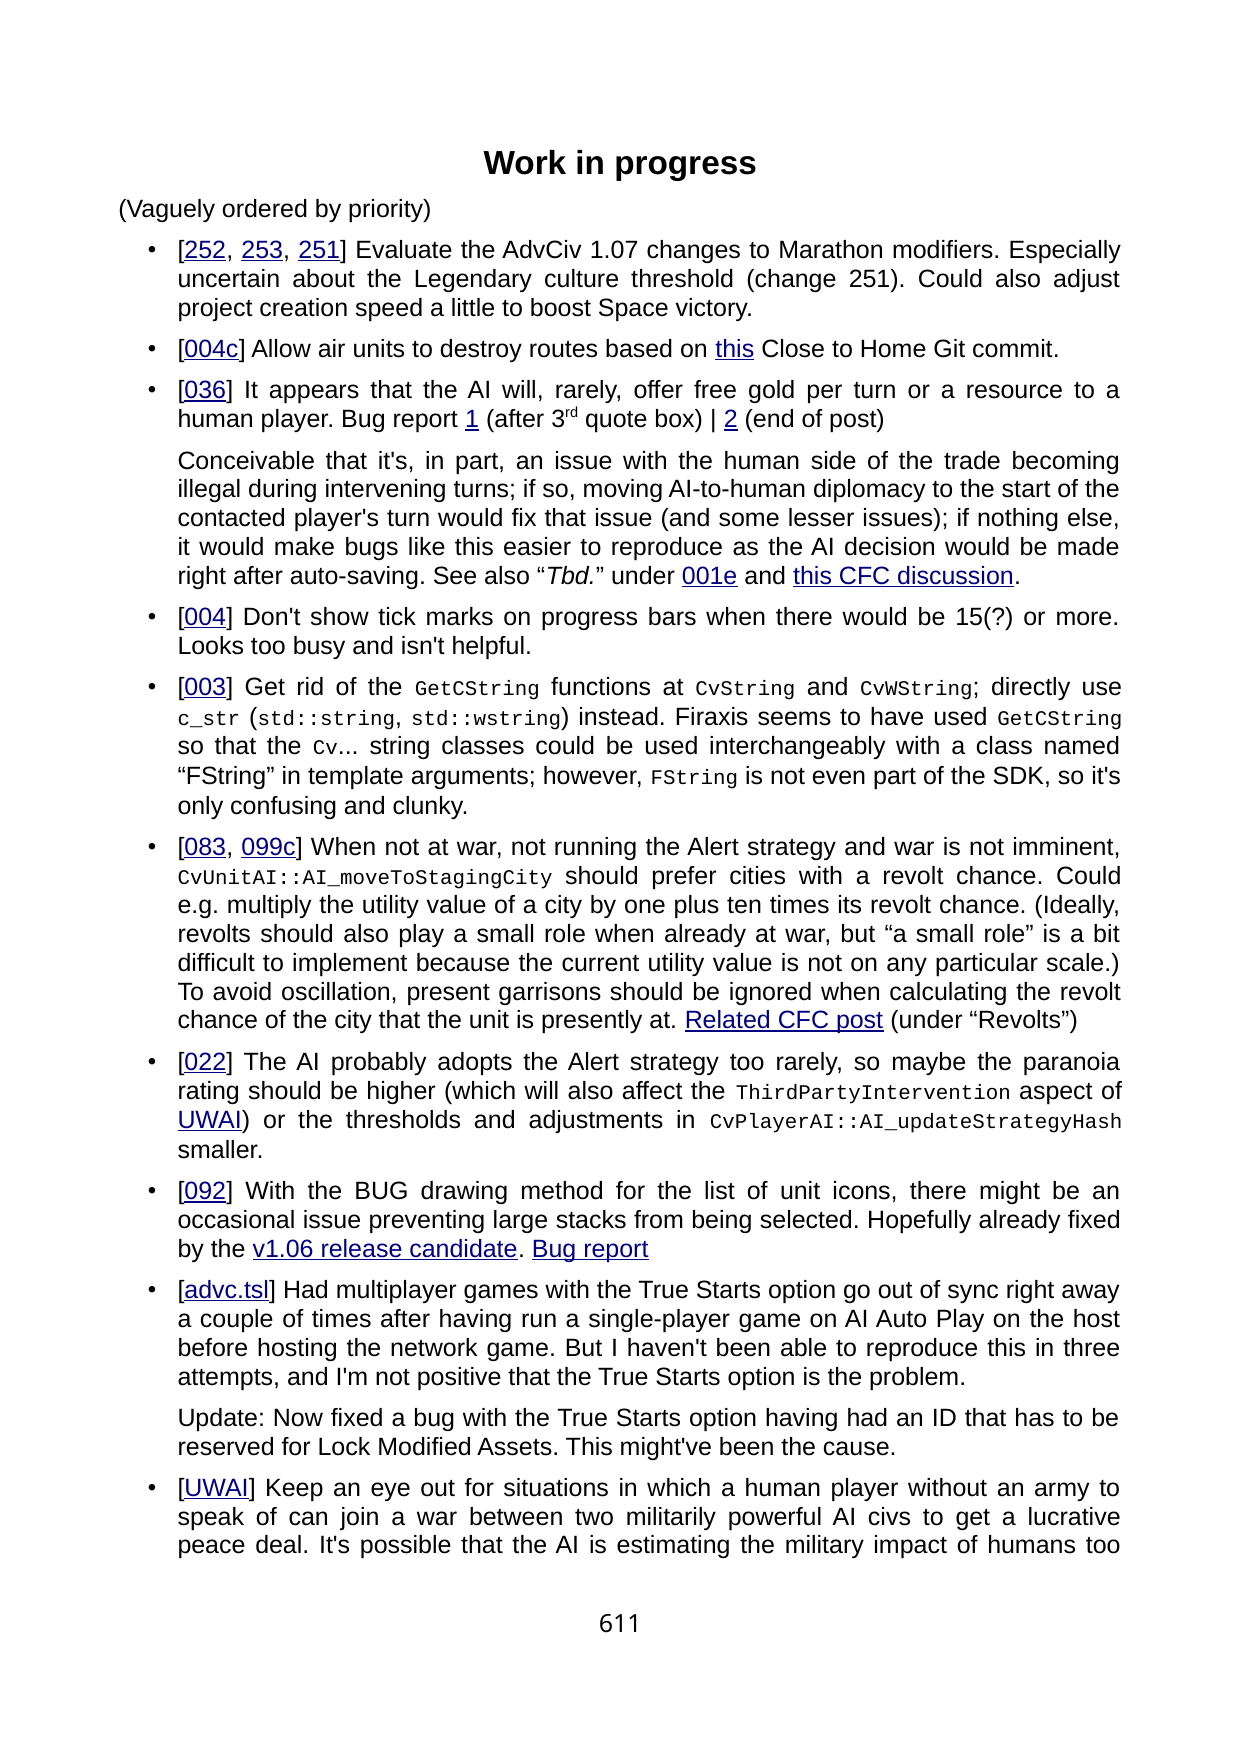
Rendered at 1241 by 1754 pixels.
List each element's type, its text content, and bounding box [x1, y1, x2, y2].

list [252, 253, 251] Evaluate the AdvCiv 1.07 changes to Marathon modifiers. Especially uncertain about the Legendary culture threshold (change 251). Could also adjust project creation speed a little to boost Space victory. [148, 235, 1122, 322]
list [UWAI] Keep an eye out for situations in which a human player without an army to speak of can join a war between two militarily powerful AI civs to get a lucrative peace deal. It's possible that the AI is estimating the military impact of humans too [148, 1473, 1122, 1559]
list [004] Don't show tick marks on progress bars when there would be 15(?) or more. Looks too busy and isn't helpful. [148, 602, 1122, 659]
subtitle Work in progress [118, 143, 1122, 182]
list [022] The AI probably adopts the Alert strategy too rarely, so maybe the paranoia rating should be higher (which will also affect the ThirdPartyIntervention aspect of UWAI) or the thresholds and adjustments in CvPlayerAI::AI_updateStrategyHash smaller. [148, 1047, 1122, 1164]
list [003] Get rid of the GetCString functions at CvString and CvWString; directly use c_str (std::string, std::wstring) instead. Firaxis seems to have used GetCString so that the Cv... string classes could be used interchangeably with a class named “FString” in template arguments; however, FString is not even part of the SDK, so it's only confusing and clunky. [148, 672, 1122, 819]
list [083, 099c] When not at war, not running the Alert strategy and war is not imminent, CvUnitAI::AI_moveToStagingCity should prefer cities with a revolt chance. Could e.g. multiply the utility value of a city by one plus ten times its revolt chance. (Ideally, revolts should also play a small role when already at war, but “a small role” is a bit difficult to implement because the current utility value is not on any particular scale.) To avoid oscillation, present garrisons should be ignored when calculating the revolt chance of the city that the unit is presently at. Related CFC post (under “Revolts”) [148, 832, 1122, 1034]
list [092] With the BUG drawing method for the list of unit icons, there might be an occasional issue preventing large stacks from being selected. Hopefully already fixed by the v1.06 release candidate. Bug report [148, 1176, 1122, 1263]
list [004c] Allow air units to destroy routes based on this Close to Home Git commit. [148, 334, 1122, 363]
list Update: Now fixed a bug with the True Starts option having had an ID that has to be reserved for Lock Modified Assets. This might've been the cause. [148, 1403, 1122, 1460]
text (Vaguely ordered by priority) [118, 194, 1122, 223]
list [advc.tsl] Had multiplayer games with the True Starts option go out of sync right away a couple of times after having run a single-player game on AI Auto Play on the host before hosting the network game. But I haven't been able to reproduce this in three attempts, and I'm not positive that the True Starts option is the problem. [148, 1275, 1122, 1390]
list [036] It appears that the AI will, rarely, offer free gold per turn or a resource to a human player. Bug report 1 (after 3rd quote box) | 2 (end of post) [148, 376, 1122, 433]
list Conceivable that it's, in part, an issue with the human side of the trade becoming illegal during intervening turns; if so, moving AI-to-human diplomacy to the start of the contacted player's turn would fix that issue (and some lesser issues); if nothing else, it would make bugs like this easier to reproduce as the AI decision would be made right after auto-saving. See also “Tbd.” under 001e and this CFC discussion. [148, 446, 1122, 589]
